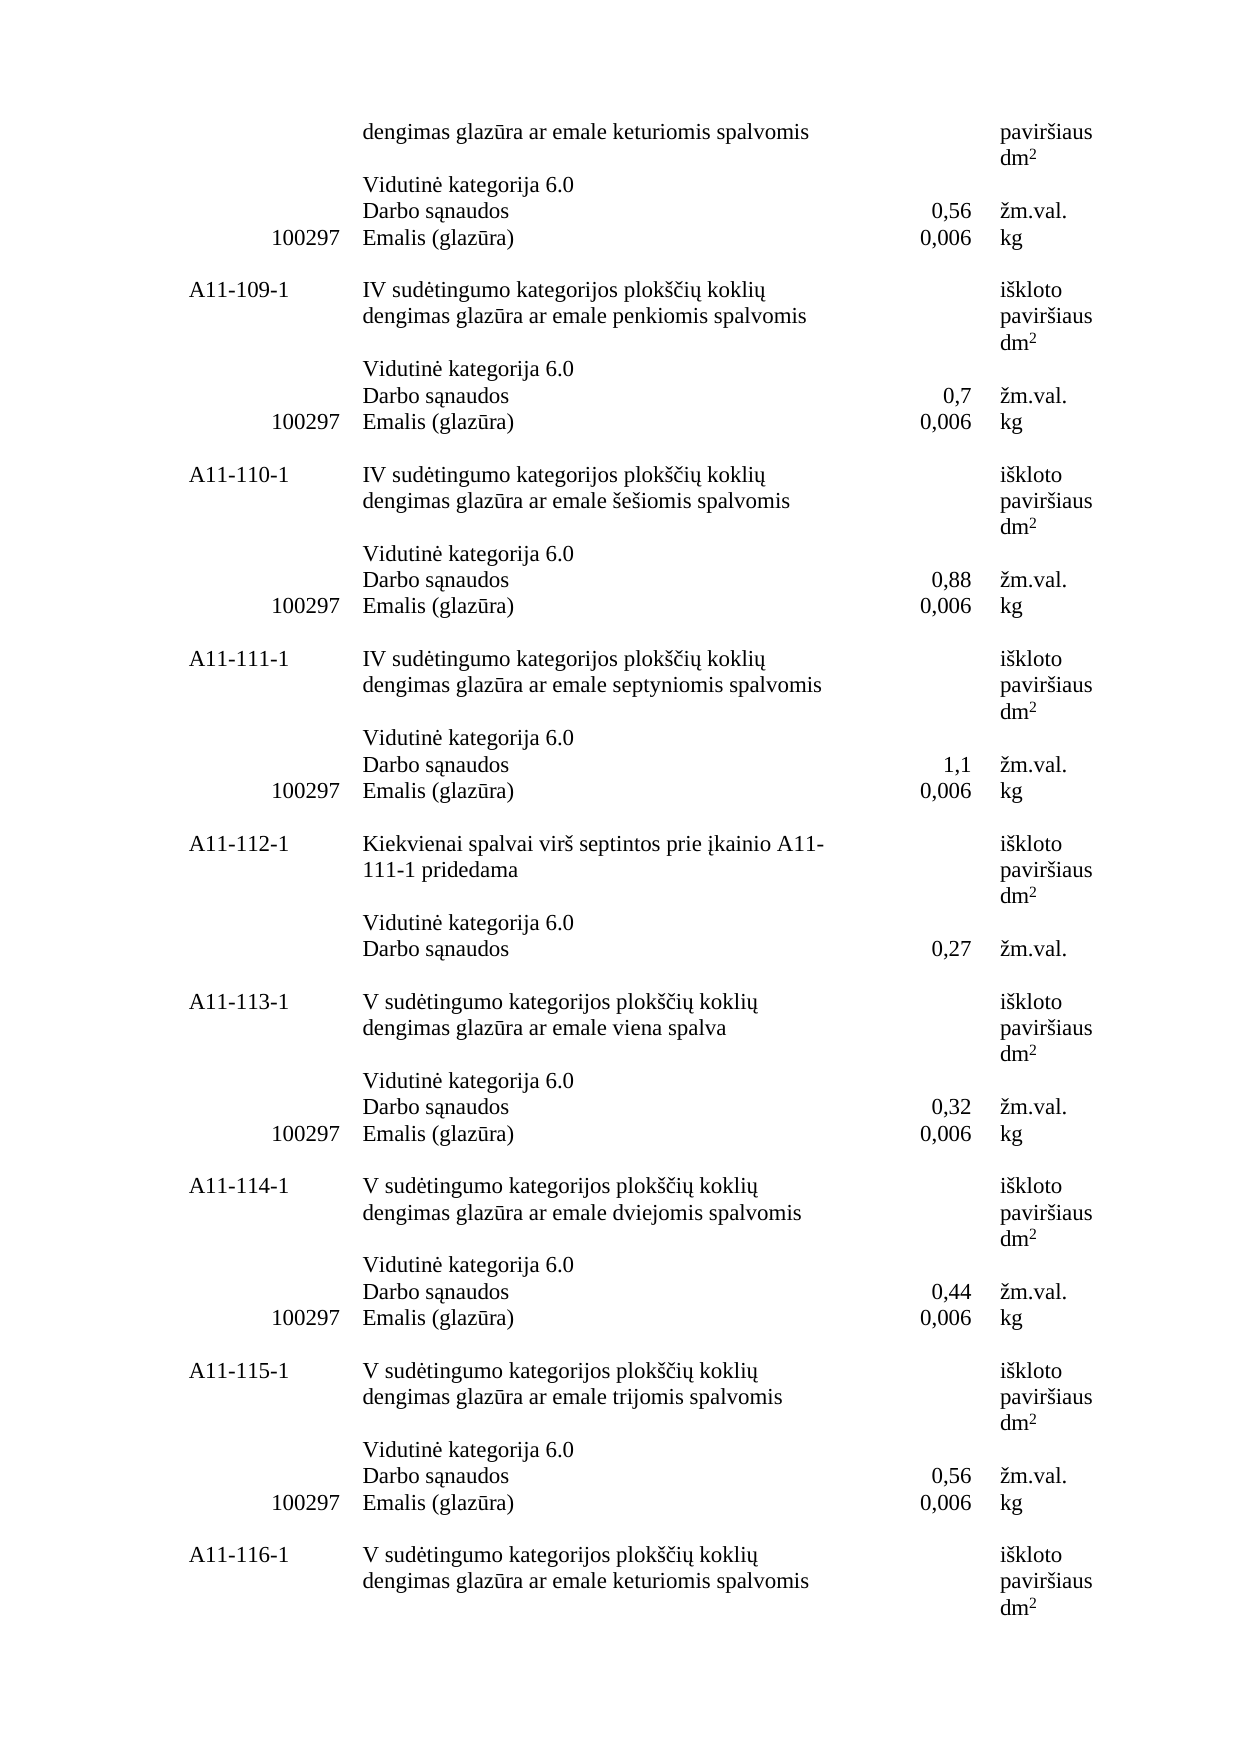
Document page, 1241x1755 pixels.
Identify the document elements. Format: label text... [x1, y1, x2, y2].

table_cell [177, 1251, 351, 1278]
table_cell Darbo sąnaudos [351, 566, 851, 592]
table_cell [351, 1146, 851, 1172]
table_cell iškloto paviršiaus dm2 [989, 1172, 1126, 1251]
table_cell 100297 [177, 777, 351, 803]
table_cell [177, 434, 351, 461]
table_cell Emalis (glazūra) [351, 408, 851, 434]
table_cell [177, 355, 351, 382]
table_cell IV sudėtingumo kategorijos plokščių koklių dengimas glazūra ar emale penkiomis spalvomis [351, 276, 851, 355]
table_cell [851, 276, 988, 355]
table_cell iškloto paviršiaus dm2 [989, 1357, 1126, 1436]
table_cell [989, 619, 1126, 645]
table_cell [851, 1067, 988, 1093]
table_cell Darbo sąnaudos [351, 1278, 851, 1304]
table_cell 1,1 [851, 751, 988, 777]
table_cell kg [989, 1304, 1126, 1330]
table_cell [989, 1251, 1126, 1278]
table_cell [989, 961, 1126, 988]
table_cell [177, 118, 351, 171]
table_cell 0,56 [851, 1462, 988, 1488]
table_cell iškloto paviršiaus dm2 [989, 645, 1126, 724]
table_cell [989, 803, 1126, 830]
table_cell Emalis (glazūra) [351, 777, 851, 803]
table_cell [851, 1515, 988, 1541]
table_cell Darbo sąnaudos [351, 935, 851, 961]
table_cell [177, 1146, 351, 1172]
table_cell [351, 1515, 851, 1541]
table_cell Kiekvienai spalvai virš septintos prie įkainio A11-111-1 pridedama [351, 830, 851, 909]
table_cell [851, 540, 988, 566]
table_cell [851, 909, 988, 935]
table_cell [851, 1146, 988, 1172]
table_cell iškloto paviršiaus dm2 [989, 988, 1126, 1067]
table_cell [351, 250, 851, 276]
table_cell dengimas glazūra ar emale keturiomis spalvomis [351, 118, 851, 171]
table_cell [851, 830, 988, 909]
table_cell Darbo sąnaudos [351, 197, 851, 223]
table_cell [989, 909, 1126, 935]
table_cell A11-113-1 [177, 988, 351, 1067]
table_cell Emalis (glazūra) [351, 1120, 851, 1146]
table_cell [851, 250, 988, 276]
table_cell [851, 171, 988, 197]
table_cell Vidutinė kategorija 6.0 [351, 355, 851, 382]
table_cell A11-115-1 [177, 1357, 351, 1436]
table_cell Darbo sąnaudos [351, 1093, 851, 1119]
table_cell paviršiaus dm2 [989, 118, 1126, 171]
table_cell [989, 1330, 1126, 1357]
table_cell žm.val. [989, 1093, 1126, 1119]
table_cell iškloto paviršiaus dm2 [989, 461, 1126, 540]
table_cell žm.val. [989, 751, 1126, 777]
table_cell žm.val. [989, 935, 1126, 961]
table_cell Vidutinė kategorija 6.0 [351, 171, 851, 197]
table_cell Vidutinė kategorija 6.0 [351, 909, 851, 935]
table_cell [851, 645, 988, 724]
table_cell Emalis (glazūra) [351, 1304, 851, 1330]
table_cell [851, 355, 988, 382]
table_cell Darbo sąnaudos [351, 1462, 851, 1488]
table_cell 0,88 [851, 566, 988, 592]
table_cell [177, 1436, 351, 1462]
table_cell [177, 724, 351, 751]
table_cell Emalis (glazūra) [351, 593, 851, 619]
table_cell žm.val. [989, 566, 1126, 592]
table_cell 100297 [177, 224, 351, 250]
table_cell [177, 751, 351, 777]
table_cell [989, 434, 1126, 461]
table_cell [851, 434, 988, 461]
table_cell [989, 1146, 1126, 1172]
table_cell [351, 619, 851, 645]
table_cell V sudėtingumo kategorijos plokščių koklių dengimas glazūra ar emale dviejomis spalvomis [351, 1172, 851, 1251]
table_cell 100297 [177, 408, 351, 434]
table_cell 0,006 [851, 1304, 988, 1330]
table_cell [177, 1330, 351, 1357]
table_cell Vidutinė kategorija 6.0 [351, 724, 851, 751]
table_cell [177, 619, 351, 645]
table_cell V sudėtingumo kategorijos plokščių koklių dengimas glazūra ar emale keturiomis spalvomis [351, 1541, 851, 1620]
table_cell A11-111-1 [177, 645, 351, 724]
table_cell [177, 1462, 351, 1488]
table_cell A11-114-1 [177, 1172, 351, 1251]
table_cell A11-109-1 [177, 276, 351, 355]
table_cell Emalis (glazūra) [351, 1489, 851, 1515]
table_cell IV sudėtingumo kategorijos plokščių koklių dengimas glazūra ar emale septyniomis spalvomis [351, 645, 851, 724]
table_cell [989, 1067, 1126, 1093]
table_cell [351, 434, 851, 461]
table_cell [177, 961, 351, 988]
table_cell [851, 724, 988, 751]
table_cell [177, 935, 351, 961]
table_cell [989, 250, 1126, 276]
table_cell žm.val. [989, 382, 1126, 408]
table_cell V sudėtingumo kategorijos plokščių koklių dengimas glazūra ar emale viena spalva [351, 988, 851, 1067]
table_cell kg [989, 777, 1126, 803]
table_cell [989, 355, 1126, 382]
table_cell Emalis (glazūra) [351, 224, 851, 250]
table_cell [851, 1541, 988, 1620]
table_cell [989, 540, 1126, 566]
table_cell [851, 118, 988, 171]
table_cell 0,006 [851, 777, 988, 803]
table_cell Darbo sąnaudos [351, 751, 851, 777]
table_cell [851, 1330, 988, 1357]
table_cell 100297 [177, 1120, 351, 1146]
table_cell [851, 988, 988, 1067]
table_cell žm.val. [989, 197, 1126, 223]
table_cell [177, 1093, 351, 1119]
table_cell [177, 909, 351, 935]
table_cell [851, 961, 988, 988]
table_cell kg [989, 593, 1126, 619]
table_cell A11-116-1 [177, 1541, 351, 1620]
table_cell 0,006 [851, 408, 988, 434]
table_cell 0,32 [851, 1093, 988, 1119]
table_cell kg [989, 224, 1126, 250]
table_cell iškloto paviršiaus dm2 [989, 830, 1126, 909]
table_cell 0,006 [851, 593, 988, 619]
table_cell [177, 197, 351, 223]
table_cell 0,006 [851, 1120, 988, 1146]
table_cell 0,006 [851, 1489, 988, 1515]
table_cell [177, 250, 351, 276]
table_cell [351, 961, 851, 988]
table_cell [989, 171, 1126, 197]
table_cell kg [989, 408, 1126, 434]
table_cell žm.val. [989, 1462, 1126, 1488]
table_cell V sudėtingumo kategorijos plokščių koklių dengimas glazūra ar emale trijomis spalvomis [351, 1357, 851, 1436]
table_cell [851, 1251, 988, 1278]
table_cell Vidutinė kategorija 6.0 [351, 1251, 851, 1278]
table_cell [989, 1515, 1126, 1541]
table_cell [851, 1357, 988, 1436]
table_cell Vidutinė kategorija 6.0 [351, 1067, 851, 1093]
table_cell [177, 1515, 351, 1541]
table_cell IV sudėtingumo kategorijos plokščių koklių dengimas glazūra ar emale šešiomis spalvomis [351, 461, 851, 540]
table_cell 0,006 [851, 224, 988, 250]
table_cell Vidutinė kategorija 6.0 [351, 1436, 851, 1462]
table_cell [177, 1278, 351, 1304]
table_cell 100297 [177, 1304, 351, 1330]
table_cell [177, 540, 351, 566]
table_cell [851, 1172, 988, 1251]
table_cell [989, 1436, 1126, 1462]
table_cell 0,27 [851, 935, 988, 961]
table_cell [851, 461, 988, 540]
table_cell [989, 724, 1126, 751]
table_cell A11-112-1 [177, 830, 351, 909]
table_cell 100297 [177, 593, 351, 619]
table_cell 100297 [177, 1489, 351, 1515]
table_cell Vidutinė kategorija 6.0 [351, 540, 851, 566]
table_cell Darbo sąnaudos [351, 382, 851, 408]
table_cell [851, 1436, 988, 1462]
table_cell [177, 382, 351, 408]
table_cell žm.val. [989, 1278, 1126, 1304]
table_cell A11-110-1 [177, 461, 351, 540]
table_cell [351, 1330, 851, 1357]
table_cell [177, 171, 351, 197]
table_cell kg [989, 1120, 1126, 1146]
table_cell kg [989, 1489, 1126, 1515]
table_cell [851, 619, 988, 645]
table_cell [177, 803, 351, 830]
table_cell [851, 803, 988, 830]
table_cell [177, 1067, 351, 1093]
table_cell 0,44 [851, 1278, 988, 1304]
table_cell iškloto paviršiaus dm2 [989, 1541, 1126, 1620]
table_cell 0,56 [851, 197, 988, 223]
table_cell [351, 803, 851, 830]
table_cell [177, 566, 351, 592]
table_cell iškloto paviršiaus dm2 [989, 276, 1126, 355]
table_cell 0,7 [851, 382, 988, 408]
